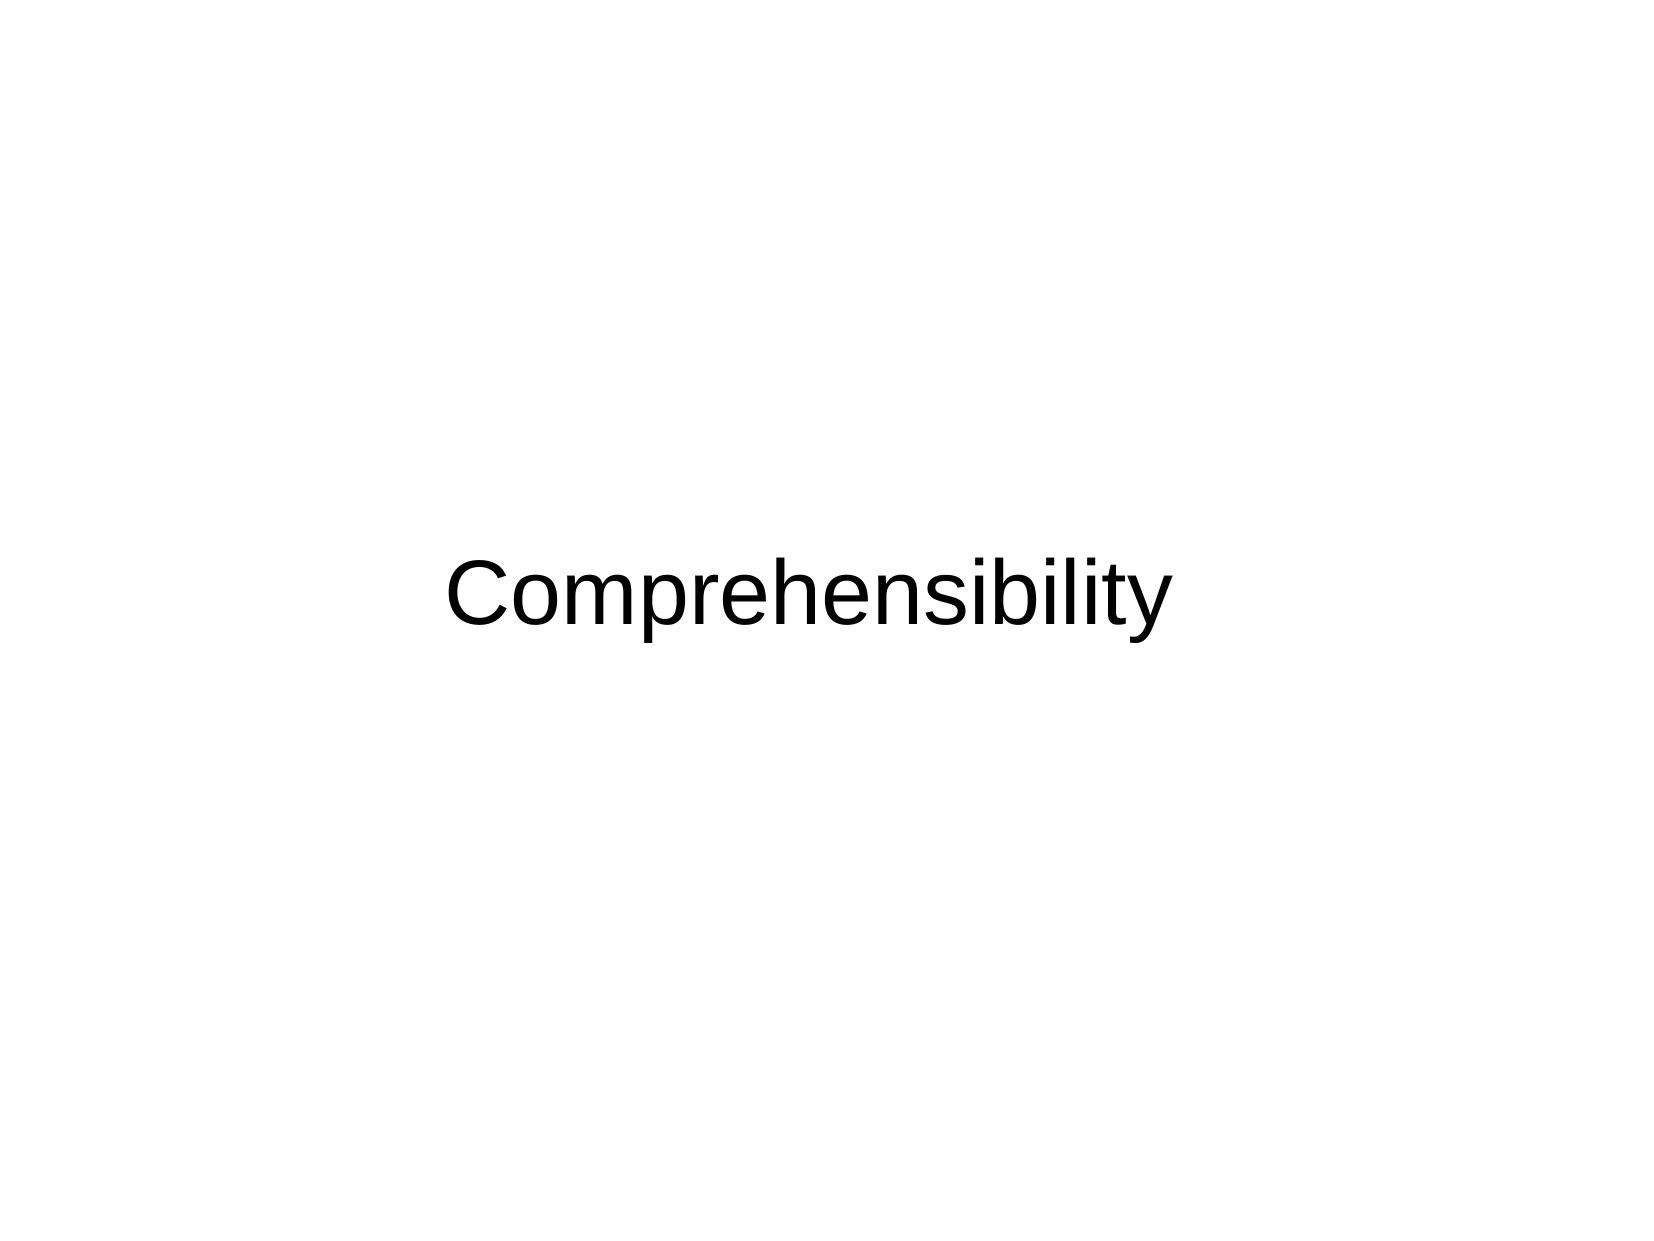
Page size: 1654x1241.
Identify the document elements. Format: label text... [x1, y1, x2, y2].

title Comprehensibility [65, 488, 1554, 697]
